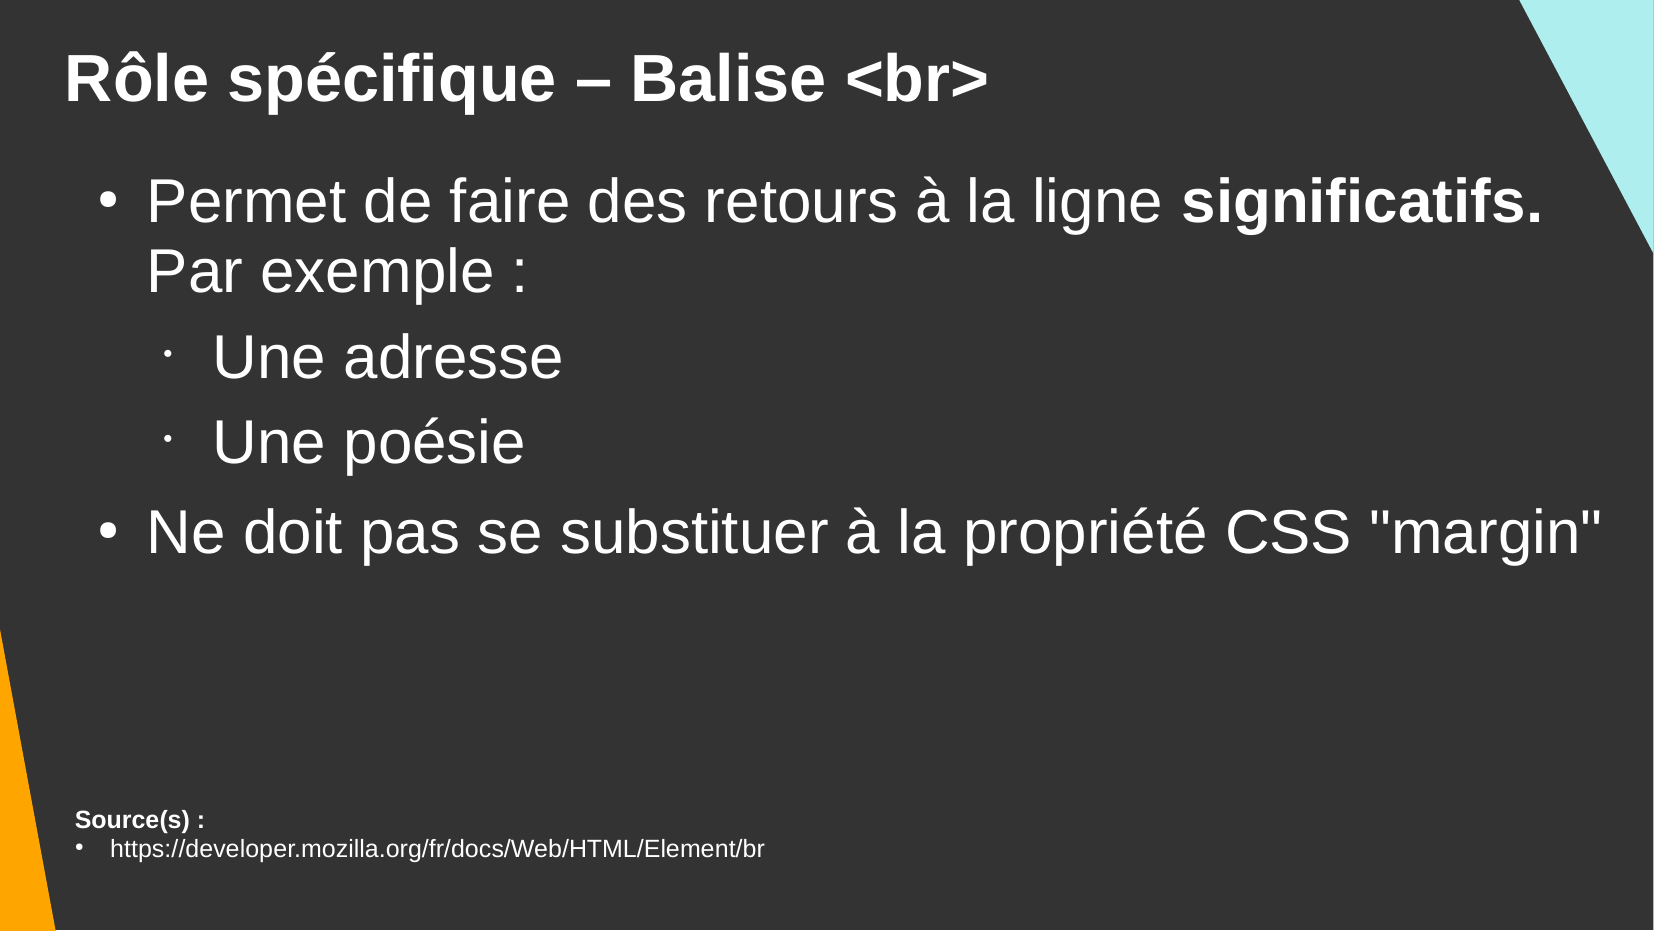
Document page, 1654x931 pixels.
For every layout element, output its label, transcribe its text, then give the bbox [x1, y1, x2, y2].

text_box [0, 629, 56, 931]
text_box Source(s) : https://developer.mozilla.org/fr/docs/Web/HTML/Element/br [60, 798, 1546, 898]
text_box [1519, 0, 1654, 255]
title Rôle spécifique – Balise <br> [64, 40, 1553, 125]
list Permet de faire des retours à la ligne significatifs. Par exemple : Une adresse Une poésie Ne doit pas se substituer à la propriété CSS "margin" [80, 166, 1635, 626]
